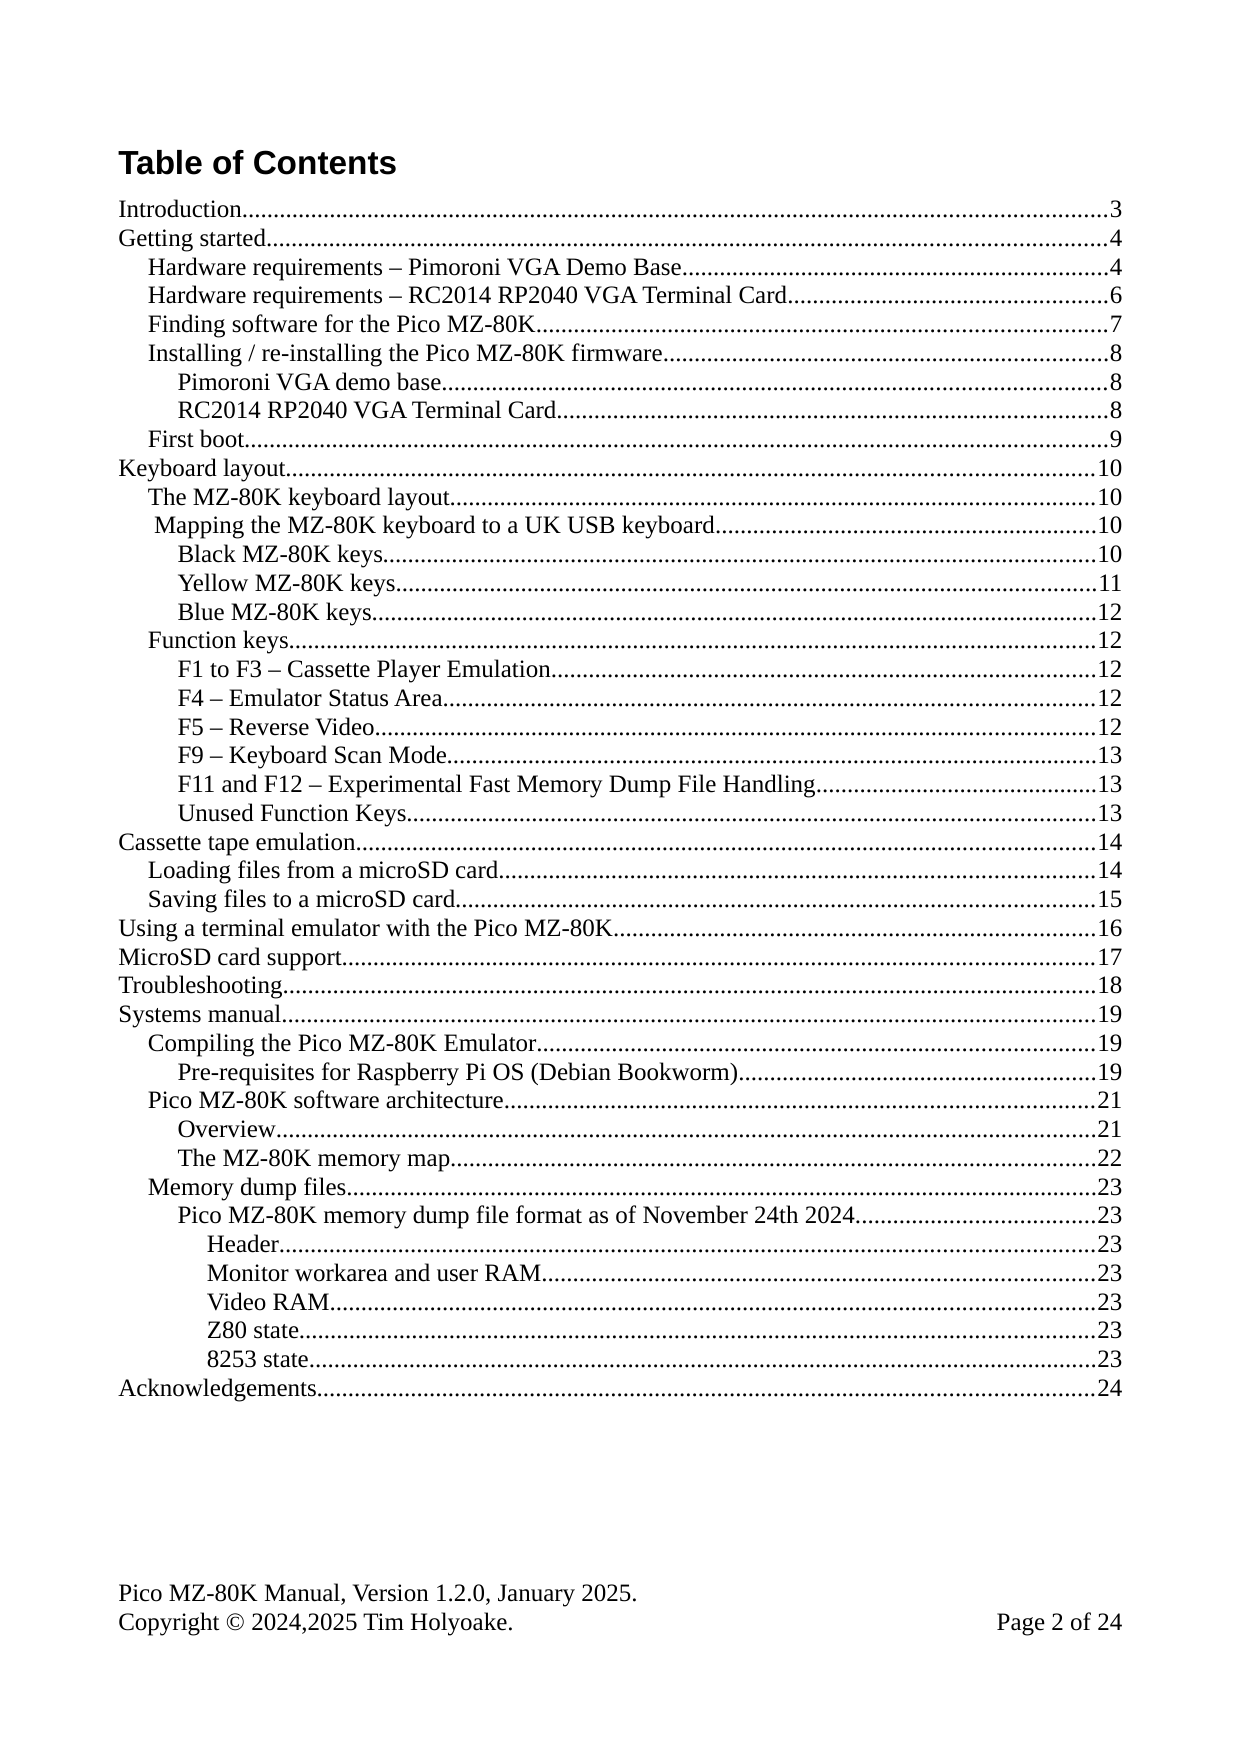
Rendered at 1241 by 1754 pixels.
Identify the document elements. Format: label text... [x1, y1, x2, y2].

text Installing / re-installing the Pico MZ-80K firmware 8 [148, 338, 1122, 367]
text Monitor workarea and user RAM 23 [207, 1258, 1122, 1287]
text The MZ-80K keyboard layout 10 [148, 482, 1122, 510]
text Blue MZ-80K keys 12 [177, 597, 1122, 625]
text F4 – Emulator Status Area 12 [177, 683, 1122, 712]
text The MZ-80K memory map 22 [177, 1143, 1122, 1172]
subtitle Table of Contents [118, 143, 1122, 182]
text Loading files from a microSD card 14 [148, 855, 1122, 884]
text Pre-requisites for Raspberry Pi OS (Debian Bookworm) 19 [177, 1057, 1122, 1085]
text Z80 state 23 [207, 1315, 1122, 1344]
text Troubleshooting 18 [118, 970, 1122, 999]
text Overview 21 [177, 1114, 1122, 1143]
text F9 – Keyboard Scan Mode 13 [177, 740, 1122, 769]
text Acknowledgements 24 [118, 1373, 1122, 1402]
text Yellow MZ-80K keys 11 [177, 568, 1122, 597]
text Compiling the Pico MZ-80K Emulator 19 [148, 1028, 1122, 1057]
text MicroSD card support 17 [118, 942, 1122, 970]
text Keyboard layout 10 [118, 453, 1122, 482]
text First boot 9 [148, 424, 1122, 453]
text Introduction 3 [118, 194, 1122, 223]
text Pico MZ-80K software architecture 21 [148, 1085, 1122, 1114]
text F5 – Reverse Video 12 [177, 712, 1122, 740]
text Mapping the MZ-80K keyboard to a UK USB keyboard 10 [148, 510, 1122, 539]
text Unused Function Keys 13 [177, 798, 1122, 827]
text Hardware requirements – RC2014 RP2040 VGA Terminal Card 6 [148, 280, 1122, 309]
text Systems manual 19 [118, 999, 1122, 1028]
text Using a terminal emulator with the Pico MZ-80K 16 [118, 913, 1122, 942]
text Pico MZ-80K memory dump file format as of November 24th 2024. 23 [177, 1200, 1122, 1229]
text Cassette tape emulation 14 [118, 827, 1122, 855]
text Pimoroni VGA demo base 8 [177, 367, 1122, 395]
text Getting started 4 [118, 223, 1122, 252]
text RC2014 RP2040 VGA Terminal Card 8 [177, 395, 1122, 424]
text Black MZ-80K keys 10 [177, 539, 1122, 568]
text 8253 state 23 [207, 1344, 1122, 1373]
text Function keys 12 [148, 625, 1122, 654]
text Hardware requirements – Pimoroni VGA Demo Base 4 [148, 252, 1122, 280]
text Video RAM 23 [207, 1287, 1122, 1315]
text Saving files to a microSD card 15 [148, 884, 1122, 913]
text Finding software for the Pico MZ-80K 7 [148, 309, 1122, 338]
text Header 23 [207, 1229, 1122, 1258]
text Memory dump files 23 [148, 1172, 1122, 1200]
text F11 and F12 – Experimental Fast Memory Dump File Handling 13 [177, 769, 1122, 798]
text F1 to F3 – Cassette Player Emulation 12 [177, 654, 1122, 683]
